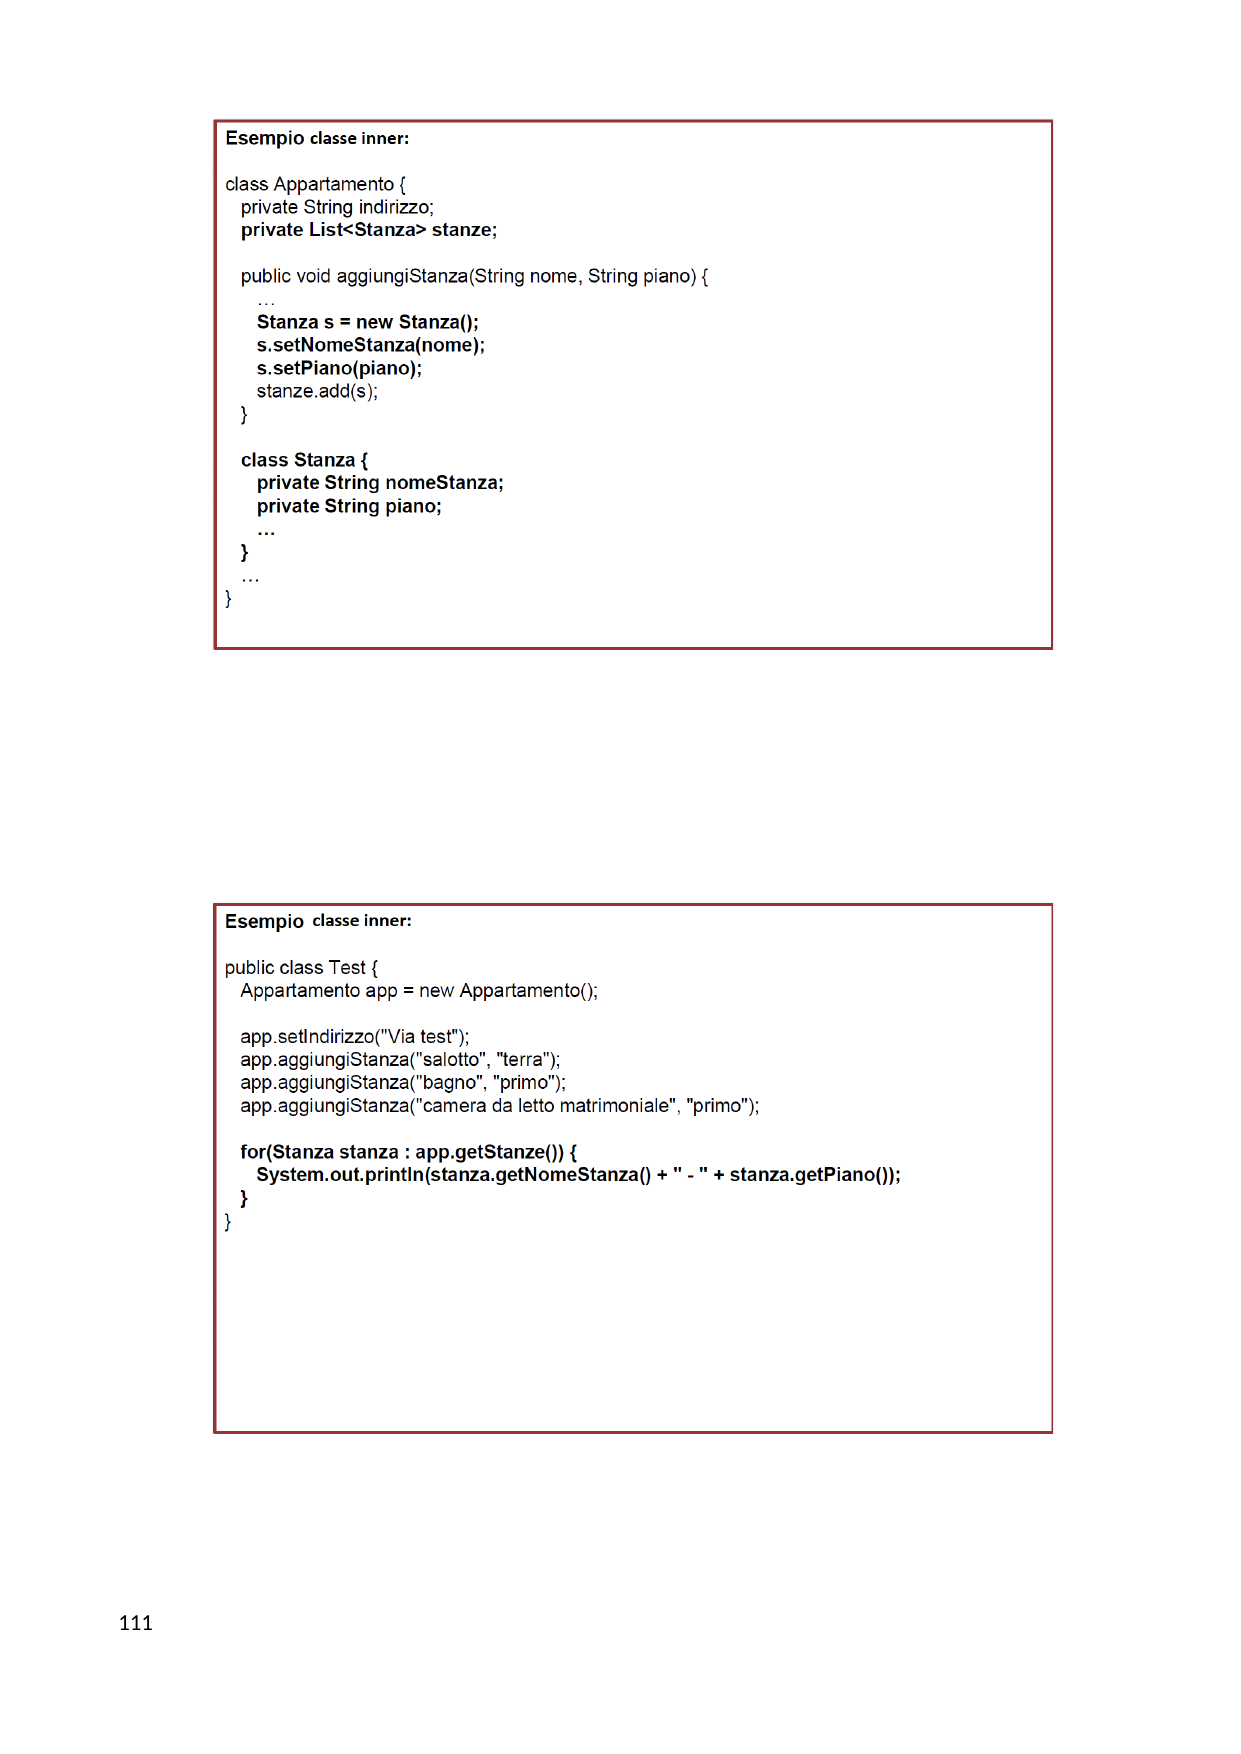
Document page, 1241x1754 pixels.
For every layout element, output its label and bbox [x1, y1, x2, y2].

picture [212, 902, 1054, 1434]
picture [212, 118, 1054, 650]
